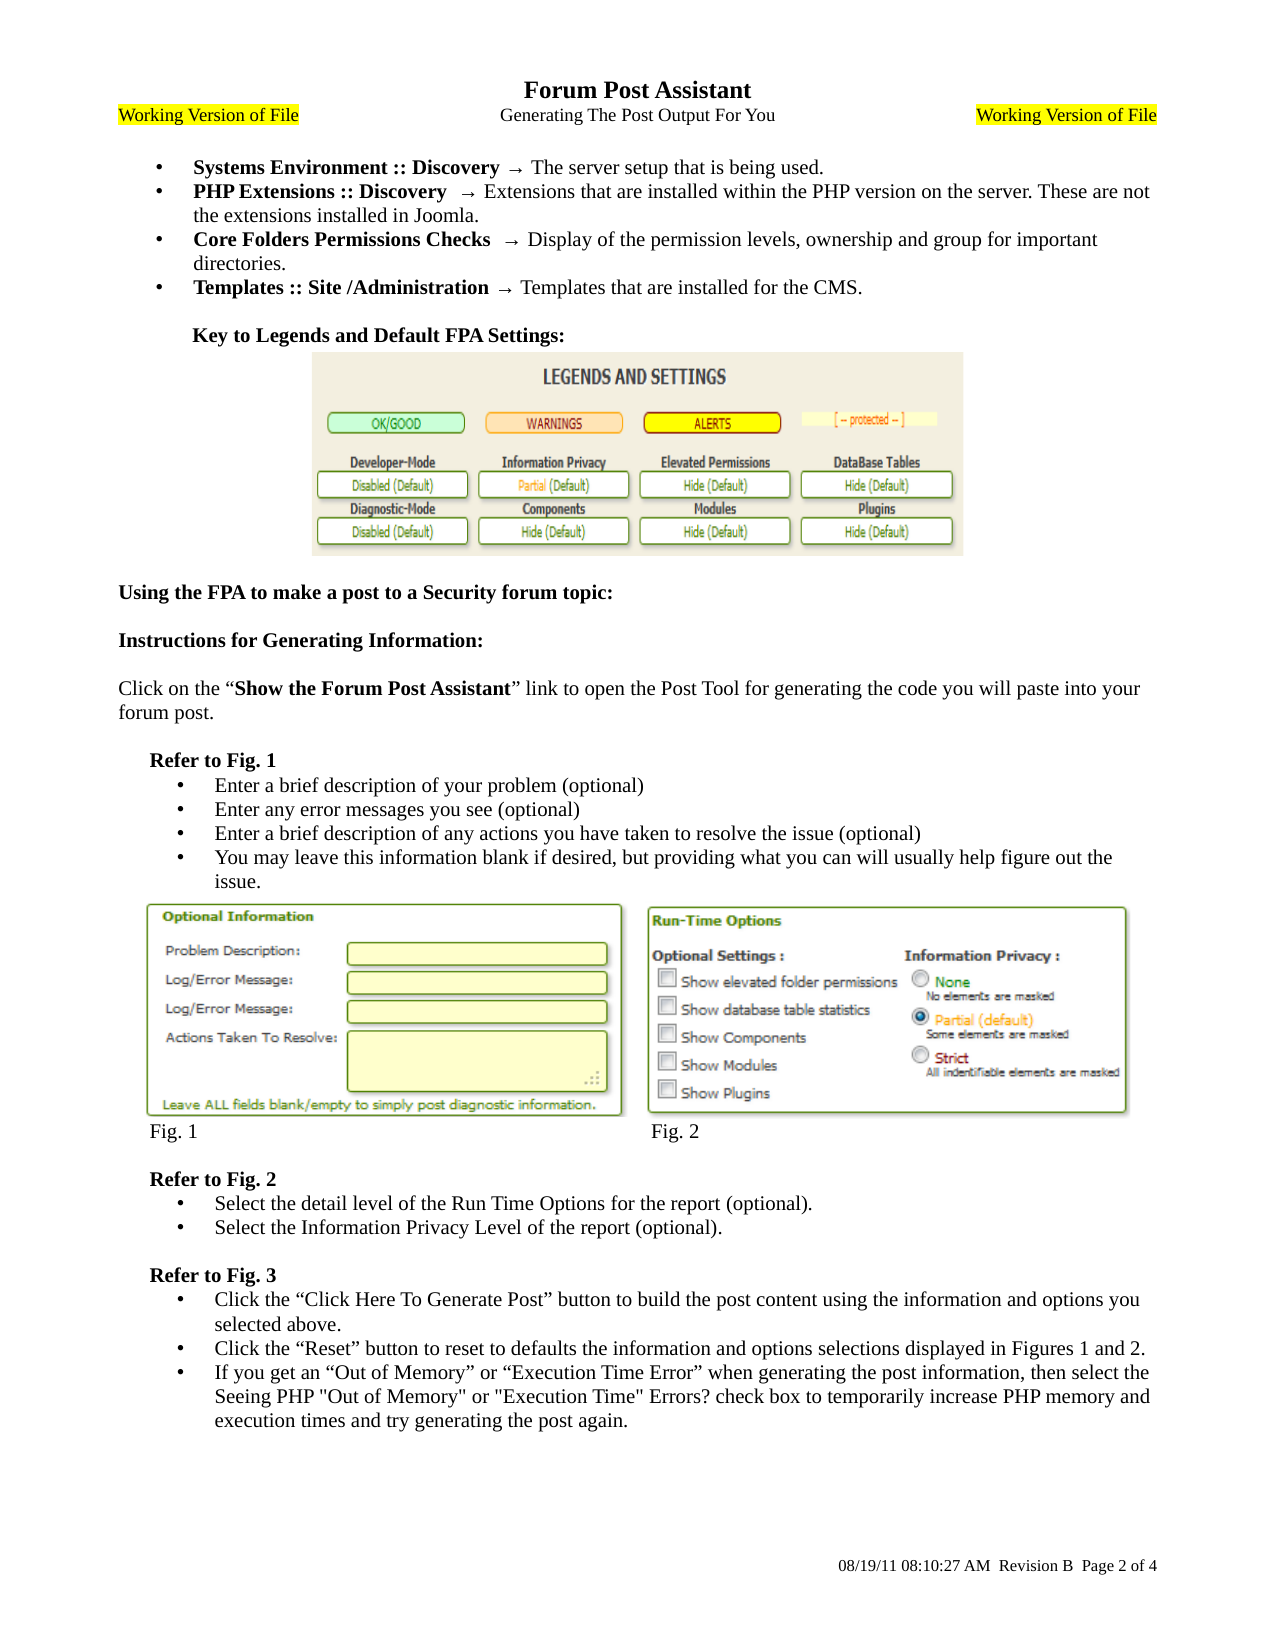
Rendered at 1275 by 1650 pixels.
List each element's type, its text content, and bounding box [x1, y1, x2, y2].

list Click the “Click Here To Generate Post” button to build the post content using the information and options you selected above. [177, 1287, 1157, 1336]
text Refer to Fig. 1 [118, 748, 1157, 772]
text Click on the “Show the Forum Post Assistant” link to open the Post Tool for generating the code you will paste into your forum post. [118, 676, 1157, 724]
text Refer to Fig. 3 [118, 1239, 1157, 1287]
list Templates :: Site /Administration → Templates that are installed for the CMS. [156, 275, 1157, 299]
text Key to Legends and Default FPA Settings: [118, 323, 1157, 347]
text Fig. 1 Fig. 2 [118, 893, 1157, 1167]
list Enter a brief description of any actions you have taken to resolve the issue (optional) [177, 821, 1157, 845]
list Core Folders Permissions Checks → Display of the permission levels, ownership and group for important directories. [156, 227, 1157, 275]
list Select the detail level of the Run Time Options for the report (optional). [177, 1191, 1157, 1215]
list Click the “Reset” button to reset to defaults the information and options selections displayed in Figures 1 and 2. [177, 1336, 1157, 1359]
list You may leave this information blank if desired, but providing what you can will usually help figure out the issue. [177, 845, 1157, 893]
text Refer to Fig. 2 [118, 1167, 1157, 1191]
list Enter any error messages you see (optional) [177, 797, 1157, 821]
list Enter a brief description of your problem (optional) [177, 772, 1157, 797]
list Systems Environment :: Discovery → The server setup that is being used. [156, 155, 1157, 179]
text Instructions for Generating Information: [118, 628, 1157, 652]
list PHP Extensions :: Discovery → Extensions that are installed within the PHP version on the server. These are not the extensions installed in Joomla. [156, 179, 1157, 227]
list If you get an “Out of Memory” or “Execution Time Error” when generating the post information, then select the Seeing PHP "Out of Memory" or "Execution Time" Errors? check box to temporarily increase PHP memory and execution times and try generating the post again. [177, 1359, 1157, 1432]
list Select the Information Privacy Level of the report (optional). [177, 1215, 1157, 1239]
text Using the FPA to make a post to a Security forum topic: [118, 580, 1157, 604]
